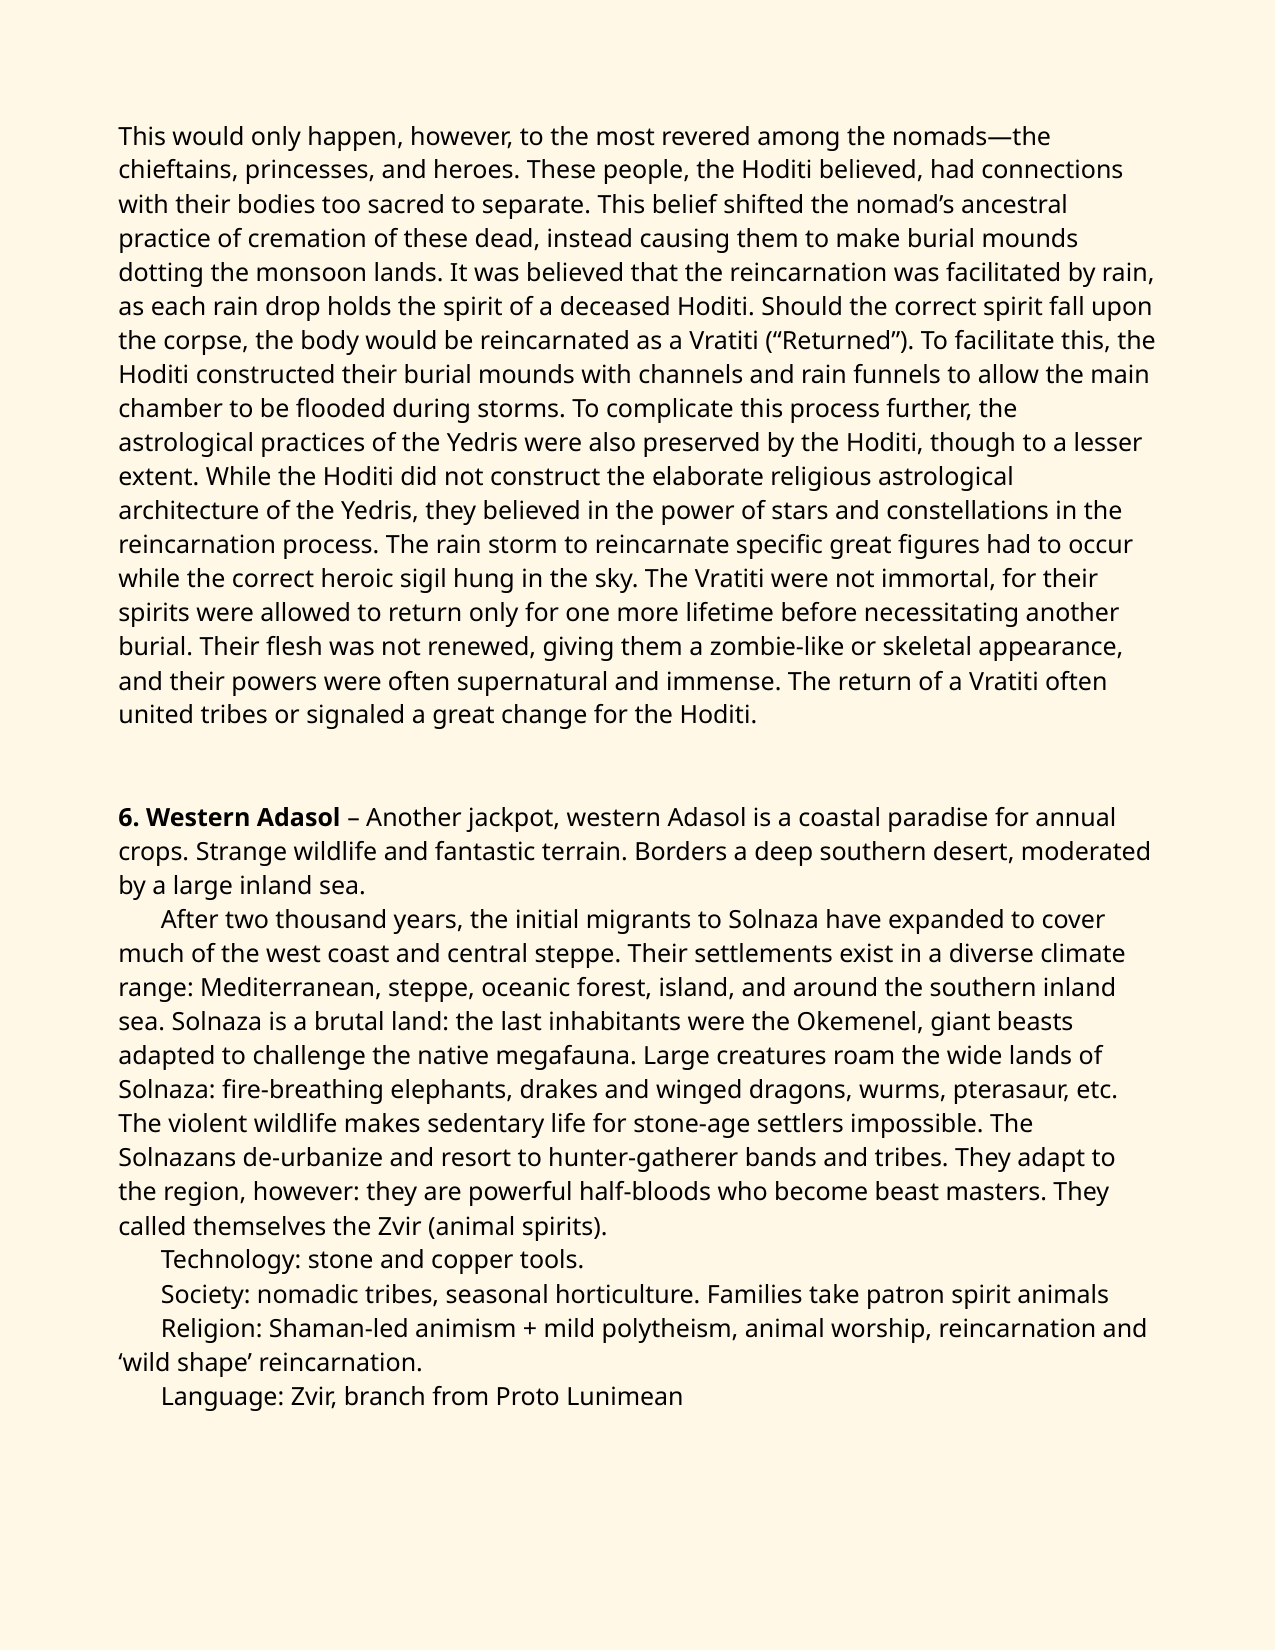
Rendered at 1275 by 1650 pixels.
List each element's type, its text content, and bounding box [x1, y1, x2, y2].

text Society: nomadic tribes, seasonal horticulture. Families take patron spirit animals [118, 1276, 1157, 1310]
text Technology: stone and copper tools. [118, 1242, 1157, 1276]
text 6. Western Adasol – Another jackpot, western Adasol is a coastal paradise for annual crops. Strange wildlife and fantastic terrain. Borders a deep southern desert, moderated by a large inland sea. [118, 799, 1157, 902]
text This would only happen, however, to the most revered among the nomads—the chieftains, princesses, and heroes. These people, the Hoditi believed, had connections with their bodies too sacred to separate. This belief shifted the nomad’s ancestral practice of cremation of these dead, instead causing them to make burial mounds dotting the monsoon lands. It was believed that the reincarnation was facilitated by rain, as each rain drop holds the spirit of a deceased Hoditi. Should the correct spirit fall upon the corpse, the body would be reincarnated as a Vratiti (“Returned”). To facilitate this, the Hoditi constructed their burial mounds with channels and rain funnels to allow the main chamber to be flooded during storms. To complicate this process further, the astrological practices of the Yedris were also preserved by the Hoditi, though to a lesser extent. While the Hoditi did not construct the elaborate religious astrological architecture of the Yedris, they believed in the power of stars and constellations in the reincarnation process. The rain storm to reincarnate specific great figures had to occur while the correct heroic sigil hung in the sky. The Vratiti were not immortal, for their spirits were allowed to return only for one more lifetime before necessitating another burial. Their flesh was not renewed, giving them a zombie-like or skeletal appearance, and their powers were often supernatural and immense. The return of a Vratiti often united tribes or signaled a great change for the Hoditi. [118, 118, 1157, 731]
text After two thousand years, the initial migrants to Solnaza have expanded to cover much of the west coast and central steppe. Their settlements exist in a diverse climate range: Mediterranean, steppe, oceanic forest, island, and around the southern inland sea. Solnaza is a brutal land: the last inhabitants were the Okemenel, giant beasts adapted to challenge the native megafauna. Large creatures roam the wide lands of Solnaza: fire-breathing elephants, drakes and winged dragons, wurms, pterasaur, etc. The violent wildlife makes sedentary life for stone-age settlers impossible. The Solnazans de-urbanize and resort to hunter-gatherer bands and tribes. They adapt to the region, however: they are powerful half-bloods who become beast masters. They called themselves the Zvir (animal spirits). [118, 902, 1157, 1242]
text Religion: Shaman-led animism + mild polytheism, animal worship, reincarnation and ‘wild shape’ reincarnation. [118, 1310, 1157, 1378]
text Language: Zvir, branch from Proto Lunimean [118, 1378, 1157, 1412]
